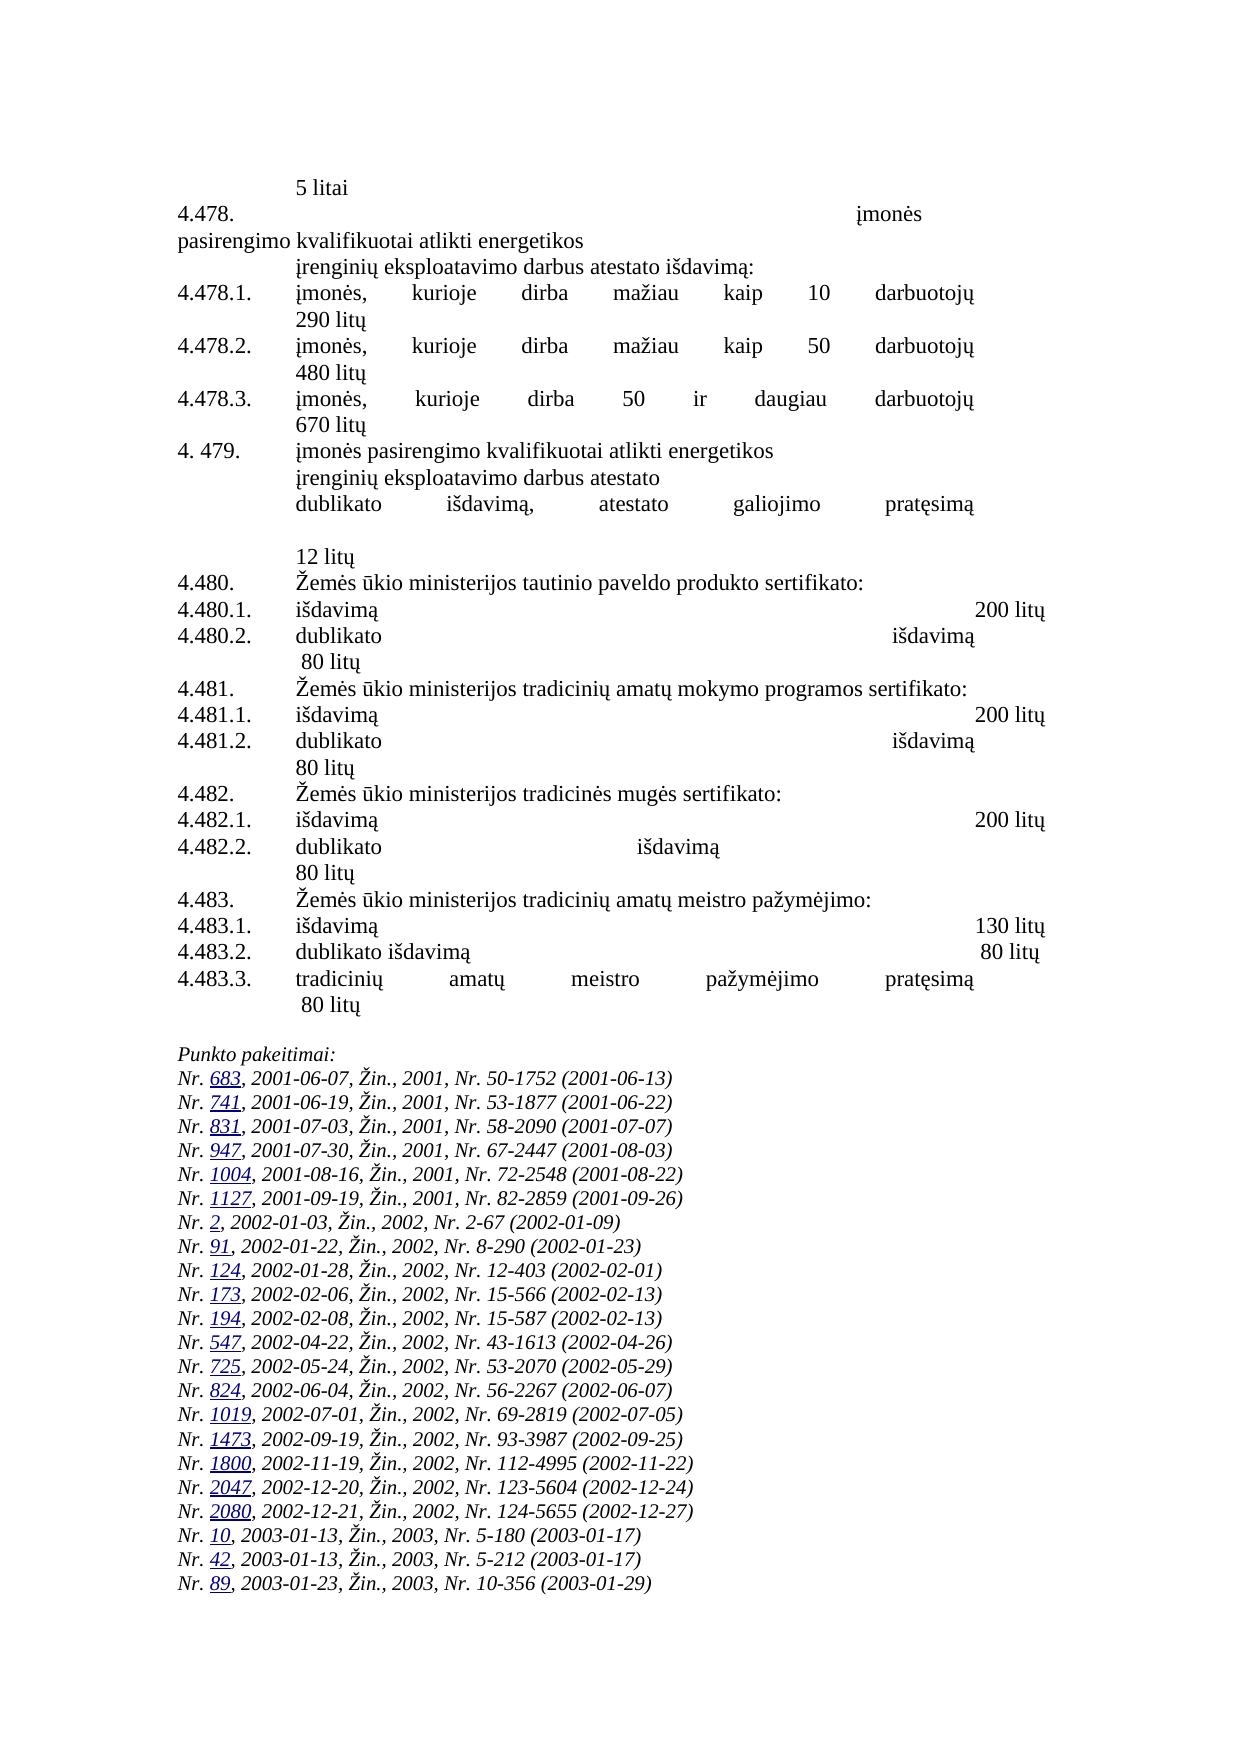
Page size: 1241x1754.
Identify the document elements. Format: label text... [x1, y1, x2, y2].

text Nr. 947, 2001-07-30, Žin., 2001, Nr. 67-2447 (2001-08-03) [177, 1138, 1122, 1162]
text Nr. 683, 2001-06-07, Žin., 2001, Nr. 50-1752 (2001-06-13) [177, 1066, 1122, 1089]
text 4.480. Žemės ūkio ministerijos tautinio paveldo produkto sertifikato: [177, 569, 1122, 596]
text Nr. 173, 2002-02-06, Žin., 2002, Nr. 15-566 (2002-02-13) [177, 1282, 1122, 1306]
text 4.480.2. dublikato išdavimą 80 litų [177, 622, 974, 675]
text Nr. 1127, 2001-09-19, Žin., 2001, Nr. 82-2859 (2001-09-26) [177, 1186, 1122, 1210]
text Nr. 89, 2003-01-23, Žin., 2003, Nr. 10-356 (2003-01-29) [177, 1571, 1122, 1595]
text Nr. 1800, 2002-11-19, Žin., 2002, Nr. 112-4995 (2002-11-22) [177, 1451, 1122, 1474]
text 4.483. Žemės ūkio ministerijos tradicinių amatų meistro pažymėjimo: [177, 886, 1122, 912]
text 4.478.3. įmonės, kurioje dirba 50 ir daugiau darbuotojų 670 litų [177, 385, 974, 438]
text Nr. 1019, 2002-07-01, Žin., 2002, Nr. 69-2819 (2002-07-05) [177, 1402, 1122, 1426]
text 4.483.1. išdavimą 130 litų [177, 912, 1122, 938]
text Nr. 1473, 2002-09-19, Žin., 2002, Nr. 93-3987 (2002-09-25) [177, 1426, 1122, 1451]
text 4.480.1. išdavimą 200 litų [177, 596, 1122, 622]
text Nr. 194, 2002-02-08, Žin., 2002, Nr. 15-587 (2002-02-13) [177, 1306, 1122, 1330]
text 4.481.1. išdavimą 200 litų [177, 701, 1122, 727]
text 4.482.1. išdavimą 200 litų [177, 807, 1122, 833]
text 4.482. Žemės ūkio ministerijos tradicinės mugės sertifikato: [177, 780, 1122, 807]
text Nr. 2080, 2002-12-21, Žin., 2002, Nr. 124-5655 (2002-12-27) [177, 1499, 1122, 1523]
text 4.481. Žemės ūkio ministerijos tradicinių amatų mokymo programos sertifikato: [177, 675, 1122, 701]
text įrenginių eksploatavimo darbus atestato išdavimą: [177, 253, 974, 279]
text 4. 479. įmonės pasirengimo kvalifikuotai atlikti energetikos [177, 438, 974, 464]
text Punkto pakeitimai: [177, 1041, 1122, 1066]
text Nr. 1004, 2001-08-16, Žin., 2001, Nr. 72-2548 (2001-08-22) [177, 1162, 1122, 1186]
text dublikato išdavimą, atestato galiojimo pratęsimą 12 litų [177, 490, 974, 569]
text Nr. 831, 2001-07-03, Žin., 2001, Nr. 58-2090 (2001-07-07) [177, 1114, 1122, 1138]
text 4.482.2. dublikato išdavimą 80 litų [177, 833, 974, 886]
text 4.478.2. įmonės, kurioje dirba mažiau kaip 50 darbuotojų 480 litų [177, 332, 974, 385]
text 4.481.2. dublikato išdavimą 80 litų [177, 727, 974, 780]
text Nr. 741, 2001-06-19, Žin., 2001, Nr. 53-1877 (2001-06-22) [177, 1089, 1122, 1114]
text Nr. 91, 2002-01-22, Žin., 2002, Nr. 8-290 (2002-01-23) [177, 1234, 1122, 1258]
text įrenginių eksploatavimo darbus atestato [177, 464, 974, 490]
text Nr. 547, 2002-04-22, Žin., 2002, Nr. 43-1613 (2002-04-26) [177, 1330, 1122, 1354]
text Nr. 10, 2003-01-13, Žin., 2003, Nr. 5-180 (2003-01-17) [177, 1523, 1122, 1547]
text 4.483.3. tradicinių amatų meistro pažymėjimo pratęsimą 80 litų [177, 965, 974, 1017]
text 5 litai [177, 148, 974, 200]
text Nr. 824, 2002-06-04, Žin., 2002, Nr. 56-2267 (2002-06-07) [177, 1378, 1122, 1402]
list įmonės pasirengimo kvalifikuotai atlikti energetikos [177, 200, 974, 253]
text Nr. 42, 2003-01-13, Žin., 2003, Nr. 5-212 (2003-01-17) [177, 1547, 1122, 1571]
text Nr. 124, 2002-01-28, Žin., 2002, Nr. 12-403 (2002-02-01) [177, 1258, 1122, 1282]
text Nr. 2047, 2002-12-20, Žin., 2002, Nr. 123-5604 (2002-12-24) [177, 1474, 1122, 1499]
text 4.478.1. įmonės, kurioje dirba mažiau kaip 10 darbuotojų 290 litų [177, 279, 974, 332]
text Nr. 2, 2002-01-03, Žin., 2002, Nr. 2-67 (2002-01-09) [177, 1210, 1122, 1234]
text 4.483.2. dublikato išdavimą 80 litų [177, 938, 1122, 965]
text Nr. 725, 2002-05-24, Žin., 2002, Nr. 53-2070 (2002-05-29) [177, 1354, 1122, 1378]
